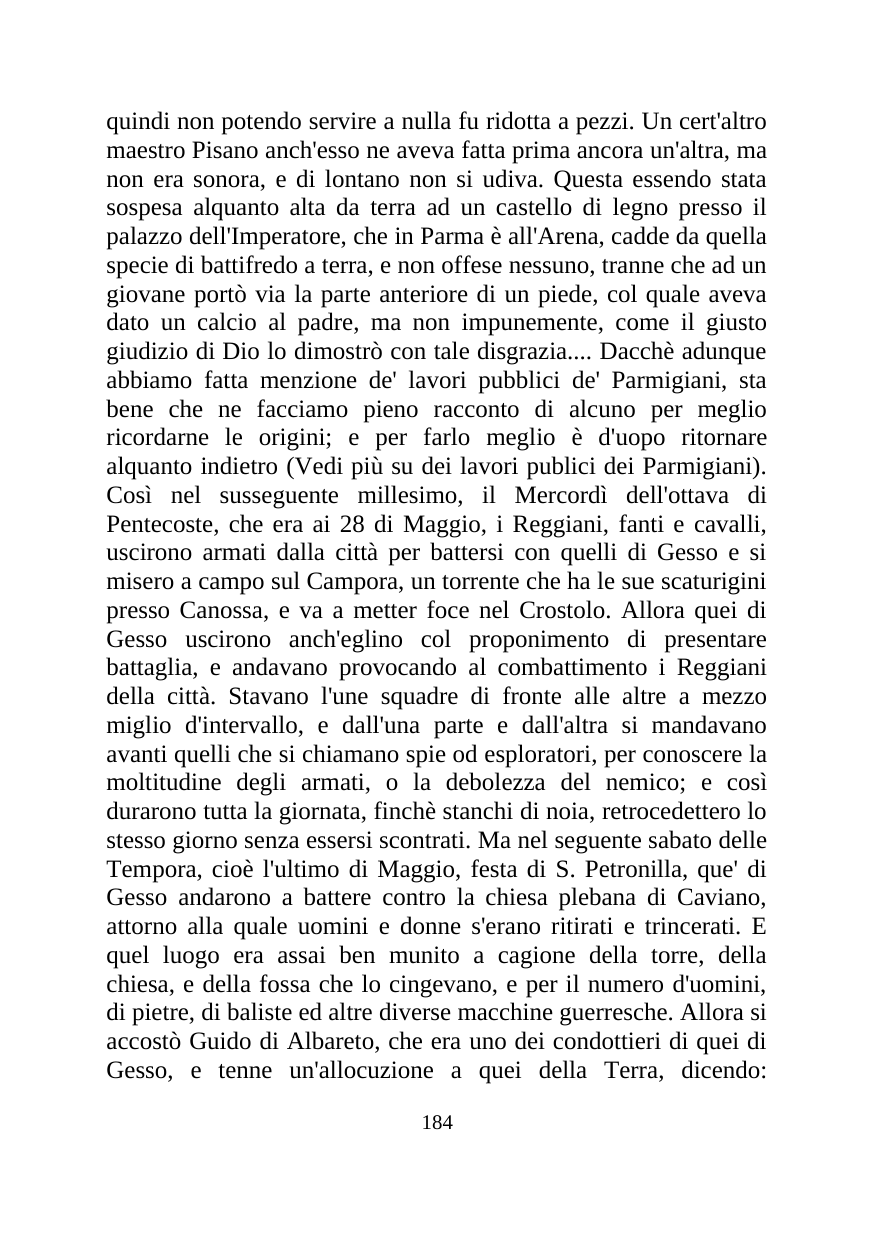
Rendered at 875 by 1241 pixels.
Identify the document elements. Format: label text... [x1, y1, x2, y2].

text quindi non potendo servire a nulla fu ridotta a pezzi. Un cert'altro maestro Pisano anch'esso ne aveva fatta prima ancora un'altra, ma non era sonora, e di lontano non si udiva. Questa essendo stata sospesa alquanto alta da terra ad un castello di legno presso il palazzo dell'Imperatore, che in Parma è all'Arena, cadde da quella specie di battifredo a terra, e non offese nessuno, tranne che ad un giovane portò via la parte anteriore di un piede, col quale aveva dato un calcio al padre, ma non impunemente, come il giusto giudizio di Dio lo dimostrò con tale disgrazia.... Dacchè adunque abbiamo fatta menzione de' lavori pubblici de' Parmigiani, sta bene che ne facciamo pieno racconto di alcuno per meglio ricordarne le origini; e per farlo meglio è d'uopo ritornare alquanto indietro (Vedi più su dei lavori publici dei Parmigiani). Così nel susseguente millesimo, il Mercordì dell'ottava di Pentecoste, che era ai 28 di Maggio, i Reggiani, fanti e cavalli, uscirono armati dalla città per battersi con quelli di Gesso e si misero a campo sul Campora, un torrente che ha le sue scaturigini presso Canossa, e va a metter foce nel Crostolo. Allora quei di Gesso uscirono anch'eglino col proponimento di presentare battaglia, e andavano provocando al combattimento i Reggiani della città. Stavano l'une squadre di fronte alle altre a mezzo miglio d'intervallo, e dall'una parte e dall'altra si mandavano avanti quelli che si chiamano spie od esploratori, per conoscere la moltitudine degli armati, o la debolezza del nemico; e così durarono tutta la giornata, finchè stanchi di noia, retrocedettero lo stesso giorno senza essersi scontrati. Ma nel seguente sabato delle Tempora, cioè l'ultimo di Maggio, festa di S. Petronilla, que' di Gesso andarono a battere contro la chiesa plebana di Caviano, attorno alla quale uomini e donne s'erano ritirati e trincerati. E quel luogo era assai ben munito a cagione della torre, della chiesa, e della fossa che lo cingevano, e per il numero d'uomini, di pietre, di baliste ed altre diverse macchine guerresche. Allora si accostò Guido di Albareto, che era uno dei condottieri di quei di Gesso, e tenne un'allocuzione a quei della Terra, dicendo: [106, 106, 768, 1084]
